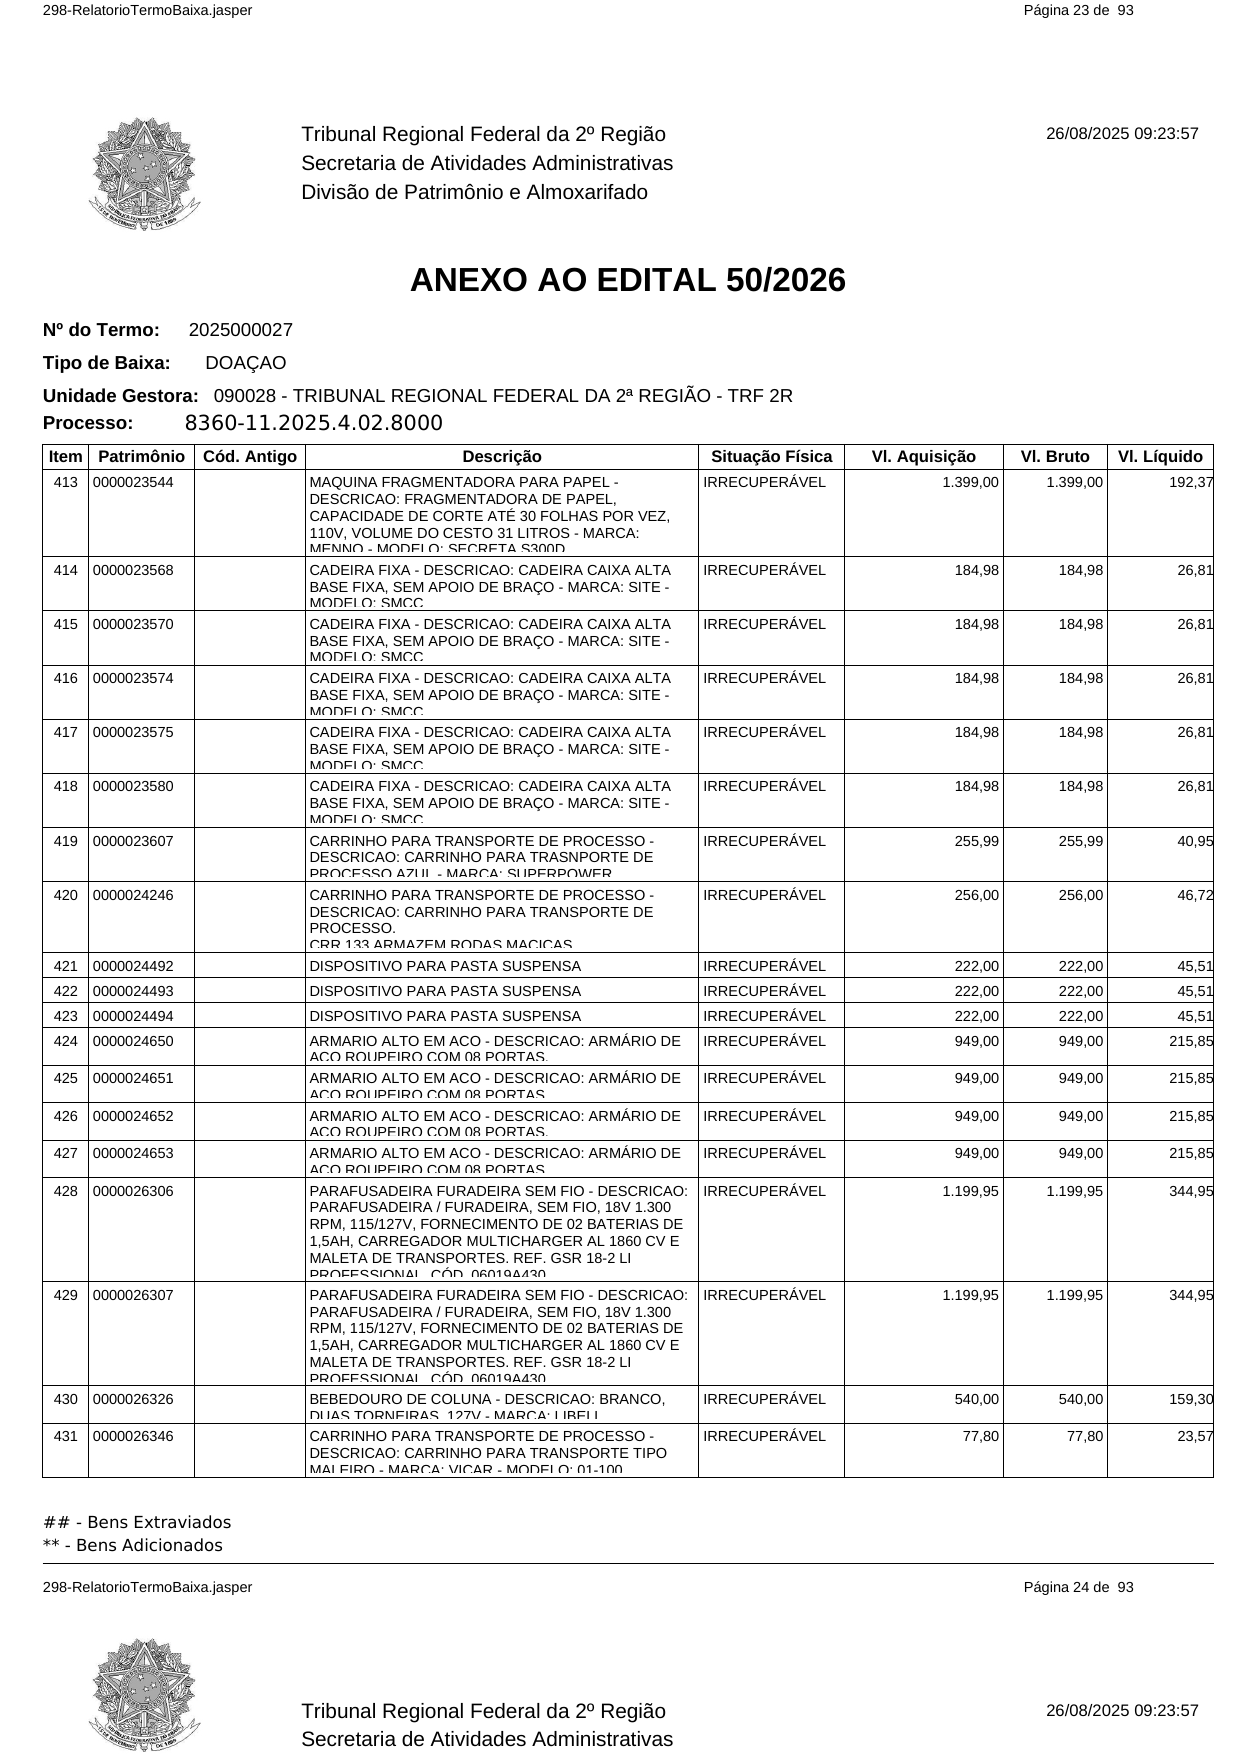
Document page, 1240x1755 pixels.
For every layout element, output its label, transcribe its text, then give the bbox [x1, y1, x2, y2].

table_cell [845, 1723, 897, 1727]
table_cell [1, 300, 43, 317]
table_cell [939, 146, 963, 150]
table_cell 344,95 [1108, 1178, 1213, 1281]
table_cell [1214, 1598, 1240, 1692]
table_cell 26,81 [1108, 557, 1213, 610]
table_cell [301, 21, 305, 114]
table_cell 0000023575 [89, 720, 194, 773]
table_cell [459, 233, 474, 258]
table_cell 0000024246 [89, 882, 194, 952]
table_cell [184, 1565, 188, 1577]
table_cell [1214, 342, 1240, 350]
table_cell [693, 1513, 699, 1533]
table_cell Descrição [306, 445, 698, 469]
table_cell [1214, 317, 1240, 342]
table_cell [214, 1478, 286, 1512]
table_cell [1003, 21, 1107, 114]
table_cell [626, 1535, 693, 1556]
table_cell [626, 204, 693, 208]
table_cell [845, 0, 897, 21]
table_cell [1114, 1692, 1199, 1698]
table_cell [1214, 952, 1240, 977]
table_cell Unidade Gestora: [43, 383, 213, 408]
table_cell [626, 300, 693, 317]
table_cell [459, 21, 474, 114]
table_cell [1, 123, 42, 144]
table_cell [845, 204, 897, 208]
table_cell 949,00 [845, 1028, 1003, 1064]
table_cell [286, 300, 301, 317]
table_cell 949,00 [845, 1103, 1003, 1139]
table_cell [1003, 233, 1107, 258]
table_cell [693, 233, 699, 258]
table_cell [845, 1692, 897, 1698]
table_cell [305, 300, 313, 317]
table_cell [1, 1385, 42, 1423]
table_cell [1214, 21, 1240, 114]
table_cell [286, 1700, 301, 1721]
table_cell [1214, 665, 1240, 719]
table_cell [1, 204, 42, 208]
table_cell [626, 317, 897, 342]
table_cell [1, 175, 42, 179]
table_cell [314, 375, 459, 383]
table_cell Página 23 de [964, 0, 1113, 21]
table_cell [1, 1477, 43, 1512]
table_cell [1199, 317, 1209, 342]
table_cell IRRECUPERÁVEL [699, 666, 844, 719]
table_cell [305, 435, 313, 444]
table_cell [1199, 1535, 1209, 1556]
table_cell [43, 300, 88, 317]
table_cell [1209, 123, 1213, 144]
table_cell [1199, 1513, 1209, 1533]
table_cell [1003, 1565, 1107, 1577]
table_cell [195, 828, 305, 881]
table_cell [693, 21, 699, 114]
table_cell [89, 1478, 180, 1512]
table_cell [1199, 233, 1209, 258]
table_cell [459, 204, 474, 208]
table_cell [43, 435, 88, 444]
table_cell [1003, 175, 1107, 179]
table_cell [89, 21, 180, 114]
table_cell [964, 175, 1003, 179]
table_cell 949,00 [1004, 1103, 1107, 1139]
table_cell [1199, 146, 1209, 150]
table_cell 255,99 [845, 828, 1003, 881]
table_cell 26,81 [1108, 774, 1213, 827]
table_cell IRRECUPERÁVEL [699, 978, 844, 1002]
table_cell [841, 300, 845, 317]
table_cell 949,00 [1004, 1141, 1107, 1177]
table_cell [1214, 881, 1240, 952]
table_cell [699, 1723, 841, 1727]
table_cell [1214, 115, 1240, 121]
table_cell MAQUINA FRAGMENTADORA PARA PAPEL - DESCRICAO: FRAGMENTADORA DE PAPEL, CAPACIDADE DE CORTE ATÉ 30 FOLHAS POR VEZ, 110V, VOLUME DO CESTO 31 LITROS - MARCA: MENNO - MODELO: SECRETA S300D [306, 470, 698, 556]
table_cell [693, 435, 699, 444]
table_cell [964, 375, 1003, 383]
table_cell 540,00 [845, 1386, 1003, 1423]
table_cell [1, 1727, 42, 1752]
table_cell 45,51 [1108, 978, 1213, 1002]
table_cell [314, 435, 459, 444]
table_cell 420 [43, 882, 88, 952]
table_cell [286, 1692, 301, 1698]
table_cell Página 24 de [964, 1577, 1113, 1598]
table_cell [1114, 115, 1199, 121]
table_cell [459, 115, 474, 121]
table_cell [314, 1598, 459, 1692]
table_cell [474, 146, 626, 150]
table_cell [1, 977, 42, 1002]
table_cell [964, 21, 1003, 114]
table_cell [1209, 1478, 1213, 1512]
table_cell CARRINHO PARA TRANSPORTE DE PROCESSO - DESCRICAO: CARRINHO PARA TRASNPORTE DE PROCESSO AZUL - MARCA: SUPERPOWER [306, 828, 698, 881]
table_cell 422 [43, 978, 88, 1002]
table_cell 184,98 [845, 557, 1003, 610]
table_cell [43, 1598, 88, 1635]
table_cell [286, 179, 301, 204]
table_cell [201, 1565, 205, 1577]
table_cell [897, 204, 938, 208]
table_cell [1214, 435, 1240, 444]
table_cell PARAFUSADEIRA FURADEIRA SEM FIO - DESCRICAO: PARAFUSADEIRA / FURADEIRA, SEM FIO, 18V 1.300 RPM, 115/127V, FORNECIMENTO DE 02 BATERIAS DE 1,5AH, CARREGADOR MULTICHARGER AL 1860 CV E MALETA DE TRANSPORTES. REF. GSR 18-2 LI PROFESSIONAL, CÓD. 06019A430 [306, 1178, 698, 1281]
table_cell [205, 1598, 213, 1635]
table_cell 77,80 [1004, 1424, 1107, 1477]
table_cell [195, 978, 305, 1002]
table_cell [205, 1556, 213, 1562]
table_cell [1107, 1598, 1113, 1692]
table_cell [699, 1565, 841, 1577]
table_cell [189, 300, 195, 317]
table_cell IRRECUPERÁVEL [699, 1028, 844, 1064]
table_cell [1199, 1556, 1209, 1562]
table_cell [459, 1478, 474, 1512]
table_cell [841, 1513, 845, 1533]
table_cell [195, 1424, 305, 1477]
table_cell ARMARIO ALTO EM ACO - DESCRICAO: ARMÁRIO DE AÇO ROUPEIRO COM 08 PORTAS. [306, 1028, 698, 1064]
table_cell [1199, 204, 1209, 208]
table_cell 0000023568 [89, 557, 194, 610]
table_cell IRRECUPERÁVEL [699, 1386, 844, 1423]
table_cell [314, 1565, 459, 1577]
table_cell IRRECUPERÁVEL [699, 1141, 844, 1177]
table_cell [1, 0, 43, 21]
table_cell [1209, 1565, 1213, 1577]
table_cell [1199, 1565, 1209, 1577]
table_cell [195, 21, 201, 114]
table_cell Tribunal Regional Federal da 2º Região [301, 1698, 841, 1723]
table_cell 184,98 [845, 720, 1003, 773]
table_cell [301, 1598, 305, 1692]
table_cell CARRINHO PARA TRANSPORTE DE PROCESSO - DESCRICAO: CARRINHO PARA TRANSPORTE DE PROCESSO. CRR 133 ARMAZEM RODAS MACIÇAS [306, 882, 698, 952]
table_cell [897, 115, 938, 121]
table_cell Vl. Líquido [1108, 445, 1213, 469]
table_cell [699, 435, 841, 444]
table_cell [845, 1535, 897, 1556]
table_cell [897, 1577, 938, 1598]
table_cell [841, 1535, 845, 1556]
table_cell [314, 146, 459, 150]
table_cell [314, 1692, 459, 1698]
table_cell [305, 1692, 313, 1698]
table_cell [699, 300, 841, 317]
table_cell 93 [1114, 0, 1213, 21]
table_cell 256,00 [845, 882, 1003, 952]
table_cell 1.399,00 [845, 470, 1003, 556]
table_cell [1003, 342, 1107, 350]
table_cell [189, 21, 195, 114]
table_cell [314, 300, 459, 317]
table_cell [1214, 1727, 1240, 1752]
table_cell [286, 1478, 301, 1512]
table_cell 184,98 [845, 666, 1003, 719]
table_cell 184,98 [1004, 611, 1107, 664]
table_cell 184,98 [845, 611, 1003, 664]
table_cell 26/08/2025 09:23:57 [939, 1700, 1199, 1721]
table_cell [1214, 179, 1240, 204]
table_cell 949,00 [845, 1066, 1003, 1102]
table_cell [1214, 610, 1240, 664]
table_cell [195, 435, 201, 444]
table_cell [286, 146, 301, 150]
table_cell [314, 1478, 459, 1512]
table_cell 0000026307 [89, 1282, 194, 1385]
table_cell [1114, 317, 1199, 342]
table_cell [195, 1386, 305, 1423]
table_cell [1214, 719, 1240, 773]
table_cell [626, 1513, 693, 1533]
table_cell [626, 342, 693, 350]
table_cell [939, 1565, 963, 1577]
table_cell [845, 115, 897, 121]
table_cell [43, 1478, 88, 1512]
table_cell [693, 1565, 699, 1577]
table_cell 45,51 [1108, 953, 1213, 977]
table_cell [1, 350, 43, 375]
table_cell [1107, 1478, 1113, 1512]
table_cell 425 [43, 1066, 88, 1102]
table_cell [1214, 1513, 1240, 1533]
table_cell [195, 300, 201, 317]
table_cell BEBEDOURO DE COLUNA - DESCRICAO: BRANCO, DUAS TORNEIRAS, 127V - MARCA: LIBELL [306, 1386, 698, 1423]
table_cell [1003, 300, 1107, 317]
table_cell [964, 115, 1003, 121]
table_cell [1114, 175, 1199, 179]
table_cell [314, 342, 459, 350]
table_cell [1, 1102, 42, 1139]
table_cell [626, 1723, 693, 1727]
table_cell [1, 1423, 42, 1477]
table_cell [1, 665, 42, 719]
table_cell Vl. Aquisição [845, 445, 1003, 469]
table_cell 949,00 [845, 1141, 1003, 1177]
table_cell [474, 317, 626, 342]
table_cell 0000023544 [89, 470, 194, 556]
table_cell [474, 115, 626, 121]
table_cell [459, 1723, 474, 1727]
table_cell [1114, 375, 1199, 383]
table_cell [305, 375, 313, 383]
table_cell [1, 258, 43, 300]
table_cell [1214, 1535, 1240, 1556]
table_cell [897, 1513, 938, 1533]
table_cell [195, 1565, 201, 1577]
table_cell [180, 21, 184, 114]
table_cell [205, 1565, 213, 1577]
table_cell [626, 1565, 693, 1577]
table_cell [286, 208, 301, 233]
table_cell [89, 1565, 180, 1577]
table_cell [214, 1598, 286, 1692]
table_cell [1, 233, 43, 258]
table_cell [184, 21, 188, 114]
table_cell [245, 1692, 286, 1752]
table_cell [286, 435, 301, 444]
table_cell [897, 1535, 938, 1556]
table_cell [964, 1723, 1003, 1727]
table_cell [964, 1478, 1003, 1512]
table_cell 298-RelatorioTermoBaixa.jasper [43, 1577, 693, 1598]
table_cell [1214, 469, 1240, 556]
table_cell [1214, 233, 1240, 258]
table_cell 222,00 [845, 978, 1003, 1002]
table_cell [1214, 204, 1240, 208]
table_cell [1107, 1513, 1113, 1533]
table_cell [43, 375, 88, 383]
table_cell [459, 435, 474, 444]
table_cell CADEIRA FIXA - DESCRICAO: CADEIRA CAIXA ALTA BASE FIXA, SEM APOIO DE BRAÇO - MARCA: SITE - MODELO: SMCC [306, 611, 698, 664]
table_cell [699, 146, 841, 150]
table_cell [205, 21, 213, 114]
table_cell [474, 1535, 626, 1556]
table_cell 0000024651 [89, 1066, 194, 1102]
table_cell [964, 204, 1003, 208]
table_cell [699, 375, 841, 383]
table_cell [1, 469, 42, 556]
table_cell [1209, 1513, 1213, 1533]
table_cell [699, 1513, 841, 1533]
table_cell [1214, 1723, 1240, 1727]
table_cell [1214, 1556, 1240, 1562]
table_cell [286, 175, 301, 179]
table_cell [180, 1565, 184, 1577]
table_cell [1209, 1535, 1213, 1556]
table_cell 0000023574 [89, 666, 194, 719]
table_cell [845, 175, 897, 179]
table_cell 417 [43, 720, 88, 773]
table_cell [897, 300, 938, 317]
table_cell [474, 1692, 626, 1698]
table_cell IRRECUPERÁVEL [699, 1066, 844, 1102]
table_cell [1214, 175, 1240, 179]
table_cell [1214, 773, 1240, 827]
table_cell [1107, 317, 1113, 342]
table_cell [699, 175, 841, 179]
table_cell [1209, 233, 1213, 258]
table_cell 0000024494 [89, 1003, 194, 1027]
table_cell IRRECUPERÁVEL [699, 774, 844, 827]
table_cell [474, 1723, 626, 1727]
table_cell [189, 1565, 195, 1577]
table_cell [1, 317, 43, 342]
table_cell [214, 342, 286, 350]
table_cell 222,00 [1004, 953, 1107, 977]
table_cell [1, 1598, 43, 1692]
table_cell [1, 410, 43, 435]
table_cell [699, 115, 841, 121]
table_cell [301, 1478, 305, 1512]
table_cell [1199, 375, 1209, 383]
table_cell [214, 375, 286, 383]
table_cell [1214, 1027, 1240, 1064]
table_cell [459, 175, 474, 179]
table_cell 0000024650 [89, 1028, 194, 1064]
table_cell [459, 1513, 474, 1533]
table_cell [1214, 1002, 1240, 1027]
table_cell [459, 1535, 474, 1556]
table_cell [699, 1535, 841, 1556]
table_cell [195, 1141, 305, 1177]
table_cell [1, 342, 43, 350]
table_cell [1003, 317, 1107, 342]
table_cell [939, 0, 963, 21]
table_cell [845, 123, 897, 144]
table_cell [1214, 1477, 1240, 1512]
table_cell [201, 300, 205, 317]
table_cell [1003, 435, 1107, 444]
table_cell [845, 1598, 897, 1692]
table_cell DOAÇAO [205, 350, 1213, 375]
table_cell [939, 1556, 963, 1562]
table_cell [1199, 342, 1209, 350]
table_cell [699, 342, 841, 350]
table_cell 23,57 [1108, 1424, 1213, 1477]
table_cell [964, 1598, 1003, 1692]
table_cell [1214, 1423, 1240, 1477]
table_cell [626, 146, 693, 150]
table_cell [841, 0, 845, 21]
table_cell IRRECUPERÁVEL [699, 1003, 844, 1027]
table_cell [699, 0, 841, 21]
table_cell [1214, 977, 1240, 1002]
table_cell [1199, 435, 1209, 444]
table_cell [305, 1556, 313, 1562]
table_cell [459, 300, 474, 317]
table_cell 26,81 [1108, 611, 1213, 664]
table_cell [195, 1478, 201, 1512]
table_cell [1209, 1598, 1213, 1692]
table_cell [1003, 1723, 1107, 1727]
table_cell DISPOSITIVO PARA PASTA SUSPENSA [306, 953, 698, 977]
table_cell [1, 208, 42, 233]
table_cell [1, 383, 43, 408]
table_cell [43, 1556, 88, 1562]
table_cell [305, 1598, 313, 1692]
table_cell [184, 1478, 188, 1512]
table_cell [1214, 444, 1240, 469]
table_cell 26,81 [1108, 666, 1213, 719]
table_cell [201, 21, 205, 114]
table_cell 419 [43, 828, 88, 881]
table_cell [195, 1282, 305, 1385]
table_cell [305, 1565, 313, 1577]
table_cell 1.199,95 [845, 1178, 1003, 1281]
table_cell [474, 1478, 626, 1512]
table_cell [314, 1535, 459, 1556]
table_cell [939, 300, 963, 317]
table_cell 192,37 [1108, 470, 1213, 556]
table_cell Item [43, 445, 88, 469]
table_cell [195, 375, 201, 383]
table_cell IRRECUPERÁVEL [699, 1424, 844, 1477]
table_cell [1114, 146, 1199, 150]
table_cell [1214, 1565, 1240, 1577]
table_cell 0000024493 [89, 978, 194, 1002]
table_cell [1114, 1565, 1199, 1577]
table_cell [897, 1478, 938, 1512]
table_cell [939, 317, 963, 342]
table_cell [1214, 410, 1240, 435]
table_cell [43, 1565, 88, 1577]
table_cell 93 [1114, 1577, 1213, 1598]
table_cell [1, 1281, 42, 1385]
table_cell [305, 342, 313, 350]
table_cell 431 [43, 1424, 88, 1477]
table_cell [1214, 1385, 1240, 1423]
table_cell [1114, 1513, 1199, 1533]
table_cell Patrimônio [89, 445, 194, 469]
table_cell [897, 1565, 938, 1577]
table_cell 255,99 [1004, 828, 1107, 881]
table_cell [1, 21, 43, 114]
table_cell [89, 300, 180, 317]
table_cell [1, 1535, 43, 1556]
table_cell [897, 342, 938, 350]
table_cell [459, 342, 474, 350]
table_cell [1114, 300, 1199, 317]
table_cell [1, 179, 42, 204]
table_cell CADEIRA FIXA - DESCRICAO: CADEIRA CAIXA ALTA BASE FIXA, SEM APOIO DE BRAÇO - MARCA: SITE - MODELO: SMCC [306, 666, 698, 719]
table_cell 0000024652 [89, 1103, 194, 1139]
table_cell [189, 1478, 195, 1512]
table_cell [626, 1692, 693, 1698]
table_cell [939, 435, 963, 444]
table_cell [1, 1556, 43, 1562]
table_cell Tribunal Regional Federal da 2º Região [301, 121, 841, 146]
table_cell [1214, 1692, 1240, 1698]
table_cell [1214, 1177, 1240, 1281]
table_cell [286, 1727, 301, 1752]
table_cell [897, 1556, 938, 1562]
table_cell 8360-11.2025.4.02.8000 [184, 410, 1213, 435]
table_cell [964, 317, 1003, 342]
table_cell [841, 1598, 845, 1692]
table_cell [314, 175, 459, 179]
table_cell [939, 1723, 963, 1727]
table_cell [205, 435, 213, 444]
table_cell [474, 21, 626, 114]
table_cell 256,00 [1004, 882, 1107, 952]
table_cell [964, 342, 1003, 350]
table_cell [1114, 233, 1199, 258]
table_cell [939, 21, 963, 114]
table_cell [184, 300, 188, 317]
table_cell 415 [43, 611, 88, 664]
table_cell [1114, 1535, 1199, 1556]
table_cell [626, 375, 693, 383]
table_cell [1214, 383, 1240, 408]
table_cell [897, 21, 938, 114]
table_cell [1, 827, 42, 881]
table_cell 427 [43, 1141, 88, 1177]
table_cell [1214, 1065, 1240, 1102]
table_cell [845, 146, 897, 150]
table_cell [1114, 342, 1199, 350]
table_cell [939, 1478, 963, 1512]
table_cell [89, 375, 180, 383]
table_cell [180, 234, 184, 258]
table_cell [89, 435, 180, 444]
table_cell [1214, 375, 1240, 383]
table_cell [195, 1028, 305, 1064]
table_cell [1199, 1598, 1209, 1692]
table_cell [1114, 435, 1199, 444]
table_cell 949,00 [1004, 1066, 1107, 1102]
table_cell [189, 435, 195, 444]
table_cell [1003, 1513, 1107, 1533]
table_cell [1003, 1692, 1107, 1698]
table_cell [305, 233, 313, 258]
table_cell [1114, 204, 1199, 208]
table_cell 40,95 [1108, 828, 1213, 881]
table_cell [845, 342, 897, 350]
table_cell [1199, 1478, 1209, 1512]
table_cell 215,85 [1108, 1066, 1213, 1102]
table_cell [841, 1565, 845, 1577]
table_cell [286, 1598, 301, 1692]
table_cell [195, 1598, 201, 1635]
table_cell [1, 1577, 43, 1598]
table_cell [195, 611, 305, 664]
table_cell [1, 146, 42, 150]
table_cell [286, 123, 301, 144]
table_cell [286, 342, 301, 350]
table_cell [286, 204, 301, 208]
table_cell [1214, 258, 1240, 300]
table_cell [1107, 1565, 1113, 1577]
table_cell IRRECUPERÁVEL [699, 720, 844, 773]
table_cell [89, 342, 180, 350]
table_cell [841, 233, 845, 258]
table_cell [459, 375, 474, 383]
table_cell [314, 115, 459, 121]
table_cell IRRECUPERÁVEL [699, 828, 844, 881]
table_cell 26,81 [1108, 720, 1213, 773]
table_cell 184,98 [1004, 774, 1107, 827]
table_cell [939, 375, 963, 383]
table_cell [195, 666, 305, 719]
table_cell Secretaria de Atividades Administrativas [301, 150, 1213, 175]
table_cell [1, 1700, 42, 1721]
table_cell [1114, 1478, 1199, 1512]
table_cell 184,98 [1004, 666, 1107, 719]
table_cell 222,00 [845, 953, 1003, 977]
table_cell [459, 1598, 474, 1692]
table_cell [180, 1598, 184, 1635]
table_cell [286, 233, 301, 258]
table_cell Nº do Termo: [43, 317, 188, 342]
table_cell [1199, 1692, 1209, 1698]
table_cell [1199, 1700, 1209, 1721]
table_cell 46,72 [1108, 882, 1213, 952]
table_cell [841, 1478, 845, 1512]
table_cell [1003, 115, 1107, 121]
table_cell [1214, 1281, 1240, 1385]
table_cell [699, 1478, 841, 1512]
table_cell [1107, 1535, 1113, 1556]
table_cell IRRECUPERÁVEL [699, 1282, 844, 1385]
table_cell [939, 1598, 963, 1692]
table_cell [1107, 21, 1113, 114]
table_cell [189, 342, 195, 350]
table_cell [1, 773, 42, 827]
table_cell [626, 175, 693, 179]
table_cell [286, 1565, 301, 1577]
table_cell [314, 1723, 459, 1727]
table_cell [180, 410, 184, 435]
table_cell [964, 435, 1003, 444]
table_cell [1, 610, 42, 664]
table_cell [1107, 375, 1113, 383]
table_cell [1, 375, 43, 383]
table_cell [43, 21, 88, 114]
table_cell [939, 342, 963, 350]
table_cell [89, 1598, 180, 1635]
table_cell [1003, 146, 1107, 150]
table_cell [699, 233, 841, 258]
table_cell [693, 0, 699, 21]
table_cell 429 [43, 1282, 88, 1385]
table_cell [180, 300, 184, 317]
table_cell [1114, 1556, 1199, 1562]
table_cell [195, 234, 201, 258]
table_cell Tipo de Baixa: [43, 350, 201, 375]
table_cell [474, 435, 626, 444]
table_cell [964, 233, 1003, 258]
table_cell [845, 435, 897, 444]
table_cell [474, 342, 626, 350]
table_cell [1214, 350, 1240, 375]
table_cell [1, 719, 42, 773]
table_cell 421 [43, 953, 88, 977]
table_cell [195, 1066, 305, 1102]
table_cell [1107, 233, 1113, 258]
table_cell 1.399,00 [1004, 470, 1107, 556]
table_cell [474, 175, 626, 179]
table_cell [1214, 208, 1240, 233]
table_cell [314, 1513, 459, 1533]
table_cell [1214, 146, 1240, 150]
table_cell [1199, 115, 1209, 121]
table_cell [939, 1577, 963, 1598]
table_cell CADEIRA FIXA - DESCRICAO: CADEIRA CAIXA ALTA BASE FIXA, SEM APOIO DE BRAÇO - MARCA: SITE - MODELO: SMCC [306, 557, 698, 610]
table_cell [205, 1478, 213, 1512]
table_cell [195, 1103, 305, 1139]
table_cell [693, 342, 699, 350]
table_cell [459, 146, 474, 150]
table_cell [314, 204, 459, 208]
table_cell [693, 300, 699, 317]
table_cell [286, 150, 301, 175]
table_cell IRRECUPERÁVEL [699, 882, 844, 952]
table_cell IRRECUPERÁVEL [699, 611, 844, 664]
table_cell [1, 435, 43, 444]
table_cell [1214, 556, 1240, 610]
table_cell [1214, 0, 1240, 21]
table_cell [1214, 1577, 1240, 1598]
table_cell CADEIRA FIXA - DESCRICAO: CADEIRA CAIXA ALTA BASE FIXA, SEM APOIO DE BRAÇO - MARCA: SITE - MODELO: SMCC [306, 774, 698, 827]
table_cell 540,00 [1004, 1386, 1107, 1423]
table_cell [841, 1577, 845, 1598]
table_cell [301, 1565, 305, 1577]
table_cell 949,00 [1004, 1028, 1107, 1064]
table_cell [184, 234, 188, 258]
table_cell [1, 1692, 42, 1698]
table_cell [201, 350, 205, 375]
table_cell 77,80 [845, 1424, 1003, 1477]
table_cell [1209, 1700, 1213, 1721]
table_cell [1114, 21, 1199, 114]
table_cell Cód. Antigo [195, 445, 305, 469]
table_cell [841, 21, 845, 114]
table_cell [964, 1692, 1003, 1698]
table_cell [1003, 375, 1107, 383]
table_cell [845, 21, 897, 114]
table_cell [301, 208, 1213, 233]
table_cell [459, 1556, 474, 1562]
table_cell [897, 1598, 938, 1692]
table_cell [459, 317, 474, 342]
table_cell Vl. Bruto [1004, 445, 1107, 469]
table_cell 2025000027 [189, 317, 459, 342]
table_cell [474, 204, 626, 208]
table_cell [1, 444, 42, 469]
table_cell [693, 1535, 699, 1556]
table_cell [626, 1556, 693, 1562]
table_cell [845, 1565, 897, 1577]
table_cell [1, 1513, 43, 1533]
table_cell [1, 556, 42, 610]
table_cell 222,00 [1004, 1003, 1107, 1027]
table_cell [195, 557, 305, 610]
table_cell [214, 435, 286, 444]
table_cell [939, 115, 963, 121]
table_cell 45,51 [1108, 1003, 1213, 1027]
table_cell [897, 123, 938, 144]
table_cell CARRINHO PARA TRANSPORTE DE PROCESSO - DESCRICAO: CARRINHO PARA TRANSPORTE TIPO MALEIRO - MARCA: VICAR - MODELO: 01-100 [306, 1424, 698, 1477]
table_cell [1, 1723, 42, 1727]
table_cell [626, 21, 693, 114]
table_cell [699, 21, 841, 114]
table_cell [939, 1513, 963, 1533]
table_cell [245, 115, 286, 233]
table_cell [699, 1577, 841, 1598]
table_cell [693, 1577, 699, 1598]
table_cell [897, 317, 938, 342]
table_cell [195, 470, 305, 556]
table_cell [89, 234, 180, 258]
table_cell 416 [43, 666, 88, 719]
table_cell [897, 146, 938, 150]
table_cell [314, 233, 459, 258]
table_cell [1, 115, 42, 121]
table_cell [1003, 1535, 1107, 1556]
table_cell 215,85 [1108, 1028, 1213, 1064]
table_cell [1214, 123, 1240, 144]
table_cell 413 [43, 470, 88, 556]
table_cell [845, 233, 897, 258]
table_cell [184, 1598, 188, 1635]
table_cell [214, 300, 286, 317]
table_cell [1199, 175, 1209, 179]
table_cell [1107, 300, 1113, 317]
table_cell [897, 375, 938, 383]
table_cell Divisão de Patrimônio e Almoxarifado [301, 179, 1213, 204]
table_cell [897, 1700, 938, 1721]
table_cell [189, 375, 195, 383]
table_cell 418 [43, 774, 88, 827]
table_cell [1003, 1556, 1107, 1562]
table_cell [699, 1556, 841, 1562]
table_cell [214, 1556, 286, 1562]
table_cell [474, 1565, 626, 1577]
table_cell [1, 1565, 43, 1577]
table_cell [693, 1478, 699, 1512]
table_cell [626, 115, 693, 121]
table_cell [1214, 827, 1240, 881]
table_cell 184,98 [1004, 720, 1107, 773]
table_cell [180, 1478, 184, 1512]
table_cell [314, 1556, 459, 1562]
table_cell [964, 146, 1003, 150]
table_cell [626, 233, 693, 258]
table_cell 428 [43, 1178, 88, 1281]
table_cell [205, 342, 213, 350]
table_cell IRRECUPERÁVEL [699, 1178, 844, 1281]
table_cell [195, 1003, 305, 1027]
table_cell IRRECUPERÁVEL [699, 1103, 844, 1139]
table_cell [195, 882, 305, 952]
table_cell [189, 1598, 195, 1635]
table_cell ANEXO AO EDITAL 50/2026 [43, 258, 1213, 300]
table_cell [699, 204, 841, 208]
table_cell [214, 233, 286, 258]
table_cell [195, 953, 305, 977]
table_cell [939, 175, 963, 179]
table_cell [845, 1700, 897, 1721]
table_cell 0000023570 [89, 611, 194, 664]
table_cell [474, 1513, 626, 1533]
table_cell [205, 300, 213, 317]
table_cell [845, 300, 897, 317]
table_cell 215,85 [1108, 1103, 1213, 1139]
table_cell [286, 1556, 301, 1562]
table_cell DISPOSITIVO PARA PASTA SUSPENSA [306, 978, 698, 1002]
table_cell 184,98 [845, 774, 1003, 827]
table_cell [626, 435, 693, 444]
table_cell [459, 1565, 474, 1577]
table_cell 215,85 [1108, 1141, 1213, 1177]
table_cell 1.199,95 [845, 1282, 1003, 1385]
table_cell [1, 1065, 42, 1102]
table_cell 430 [43, 1386, 88, 1423]
table_cell 298-RelatorioTermoBaixa.jasper [43, 0, 693, 21]
table_cell [1209, 383, 1213, 408]
table_cell [841, 123, 845, 144]
table_cell [964, 300, 1003, 317]
table_cell [897, 0, 938, 21]
table_cell [286, 115, 301, 121]
table_cell [205, 375, 213, 383]
table_cell [201, 1598, 205, 1635]
table_cell [1107, 342, 1113, 350]
table_cell [1, 952, 42, 977]
table_cell [43, 234, 88, 258]
table_cell PARAFUSADEIRA FURADEIRA SEM FIO - DESCRICAO: PARAFUSADEIRA / FURADEIRA, SEM FIO, 18V 1.300 RPM, 115/127V, FORNECIMENTO DE 02 BATERIAS DE 1,5AH, CARREGADOR MULTICHARGER AL 1860 CV E MALETA DE TRANSPORTES. REF. GSR 18-2 LI PROFESSIONAL, CÓD. 06019A430 [306, 1282, 698, 1385]
table_cell [939, 233, 963, 258]
table_cell CADEIRA FIXA - DESCRICAO: CADEIRA CAIXA ALTA BASE FIXA, SEM APOIO DE BRAÇO - MARCA: SITE - MODELO: SMCC [306, 720, 698, 773]
table_cell [897, 1723, 938, 1727]
table_cell [964, 1535, 1003, 1556]
table_cell Situação Física [699, 445, 844, 469]
table_cell [1003, 1598, 1107, 1692]
table_cell [201, 234, 205, 258]
table_cell [195, 1178, 305, 1281]
table_cell [699, 1692, 841, 1698]
table_cell 1.199,95 [1004, 1178, 1107, 1281]
table_cell 0000026326 [89, 1386, 194, 1423]
table_cell [845, 1513, 897, 1533]
table_cell 423 [43, 1003, 88, 1027]
table_cell [474, 233, 626, 258]
table_cell [195, 720, 305, 773]
table_cell [1003, 1478, 1107, 1512]
table_cell [1003, 204, 1107, 208]
table_cell Secretaria de Atividades Administrativas [301, 1727, 1213, 1752]
table_cell [1, 1140, 42, 1177]
table_cell [1214, 150, 1240, 175]
table_cell ARMARIO ALTO EM ACO - DESCRICAO: ARMÁRIO DE AÇO ROUPEIRO COM 08 PORTAS. [306, 1141, 698, 1177]
table_cell [474, 1598, 626, 1692]
table_cell 222,00 [845, 1003, 1003, 1027]
table_cell [897, 175, 938, 179]
table_cell [1209, 317, 1213, 342]
table_cell [314, 21, 459, 114]
table_cell [305, 21, 313, 114]
table_cell IRRECUPERÁVEL [699, 557, 844, 610]
table_cell [1214, 1140, 1240, 1177]
table_cell [845, 375, 897, 383]
table_cell [1199, 21, 1209, 114]
table_cell Processo: [43, 410, 180, 435]
table_cell [214, 1565, 286, 1577]
table_cell ARMARIO ALTO EM ACO - DESCRICAO: ARMÁRIO DE AÇO ROUPEIRO COM 08 PORTAS. [306, 1066, 698, 1102]
table_cell [1107, 435, 1113, 444]
table_cell 426 [43, 1103, 88, 1139]
table_cell [897, 435, 938, 444]
table_cell [1214, 300, 1240, 317]
table_cell 414 [43, 557, 88, 610]
table_cell [897, 233, 938, 258]
table_cell [1114, 1723, 1199, 1727]
table_cell 184,98 [1004, 557, 1107, 610]
table_cell [897, 1692, 938, 1698]
table_cell 0000023580 [89, 774, 194, 827]
table_cell IRRECUPERÁVEL [699, 470, 844, 556]
table_cell IRRECUPERÁVEL [699, 953, 844, 977]
table_cell [286, 375, 301, 383]
table_cell [1199, 1723, 1209, 1727]
table_cell [214, 21, 286, 114]
table_cell [459, 1692, 474, 1698]
table_cell 424 [43, 1028, 88, 1064]
table_cell [305, 115, 313, 121]
table_cell 159,30 [1108, 1386, 1213, 1423]
table_cell [474, 375, 626, 383]
table_cell ARMARIO ALTO EM ACO - DESCRICAO: ARMÁRIO DE AÇO ROUPEIRO COM 08 PORTAS. [306, 1103, 698, 1139]
table_cell [845, 1556, 897, 1562]
table_cell [189, 234, 195, 258]
table_cell [964, 1565, 1003, 1577]
table_cell [1199, 300, 1209, 317]
table_cell [693, 375, 699, 383]
table_cell [474, 1556, 626, 1562]
table_cell 0000026346 [89, 1424, 194, 1477]
table_cell [205, 234, 213, 258]
table_cell [845, 1577, 897, 1598]
table_cell [626, 1598, 693, 1692]
table_cell 090028 - TRIBUNAL REGIONAL FEDERAL DA 2ª REGIÃO - TRF 2R [214, 383, 1209, 408]
table_cell 1.199,95 [1004, 1282, 1107, 1385]
table_cell [195, 774, 305, 827]
table_cell [1114, 1598, 1199, 1692]
table_cell 0000024492 [89, 953, 194, 977]
table_cell ## - Bens Extraviados [43, 1513, 313, 1533]
table_cell [1199, 123, 1209, 144]
table_cell [195, 342, 201, 350]
table_cell 0000023607 [89, 828, 194, 881]
table_cell [939, 204, 963, 208]
table_cell ** - Bens Adicionados [43, 1535, 313, 1556]
table_cell [699, 1598, 841, 1692]
table_cell 26/08/2025 09:23:57 [939, 123, 1199, 144]
table_cell [939, 1535, 963, 1556]
table_cell [1, 1027, 42, 1064]
table_cell [1, 1177, 42, 1281]
table_cell [286, 21, 301, 114]
table_cell [286, 1723, 301, 1727]
table_cell DISPOSITIVO PARA PASTA SUSPENSA [306, 1003, 698, 1027]
table_cell [841, 1700, 845, 1721]
table_cell [301, 233, 305, 258]
table_cell [1214, 1700, 1240, 1721]
table_cell [693, 1598, 699, 1692]
table_cell 344,95 [1108, 1282, 1213, 1385]
table_cell [89, 1556, 180, 1562]
table_cell [1209, 300, 1213, 317]
table_cell [845, 1478, 897, 1512]
table_cell 0000024653 [89, 1141, 194, 1177]
table_cell [474, 300, 626, 317]
table_cell [939, 1692, 963, 1698]
table_cell [964, 1513, 1003, 1533]
table_cell [1, 881, 42, 952]
table_cell [43, 342, 88, 350]
table_cell [201, 1478, 205, 1512]
table_cell [1214, 1102, 1240, 1139]
table_cell [1, 150, 42, 175]
table_cell 0000026306 [89, 1178, 194, 1281]
table_cell [301, 300, 305, 317]
table_cell [305, 1478, 313, 1512]
table_cell [964, 1556, 1003, 1562]
table_cell 222,00 [1004, 978, 1107, 1002]
table_cell [1, 1002, 42, 1027]
table_cell [626, 1478, 693, 1512]
table_cell [1209, 21, 1213, 114]
